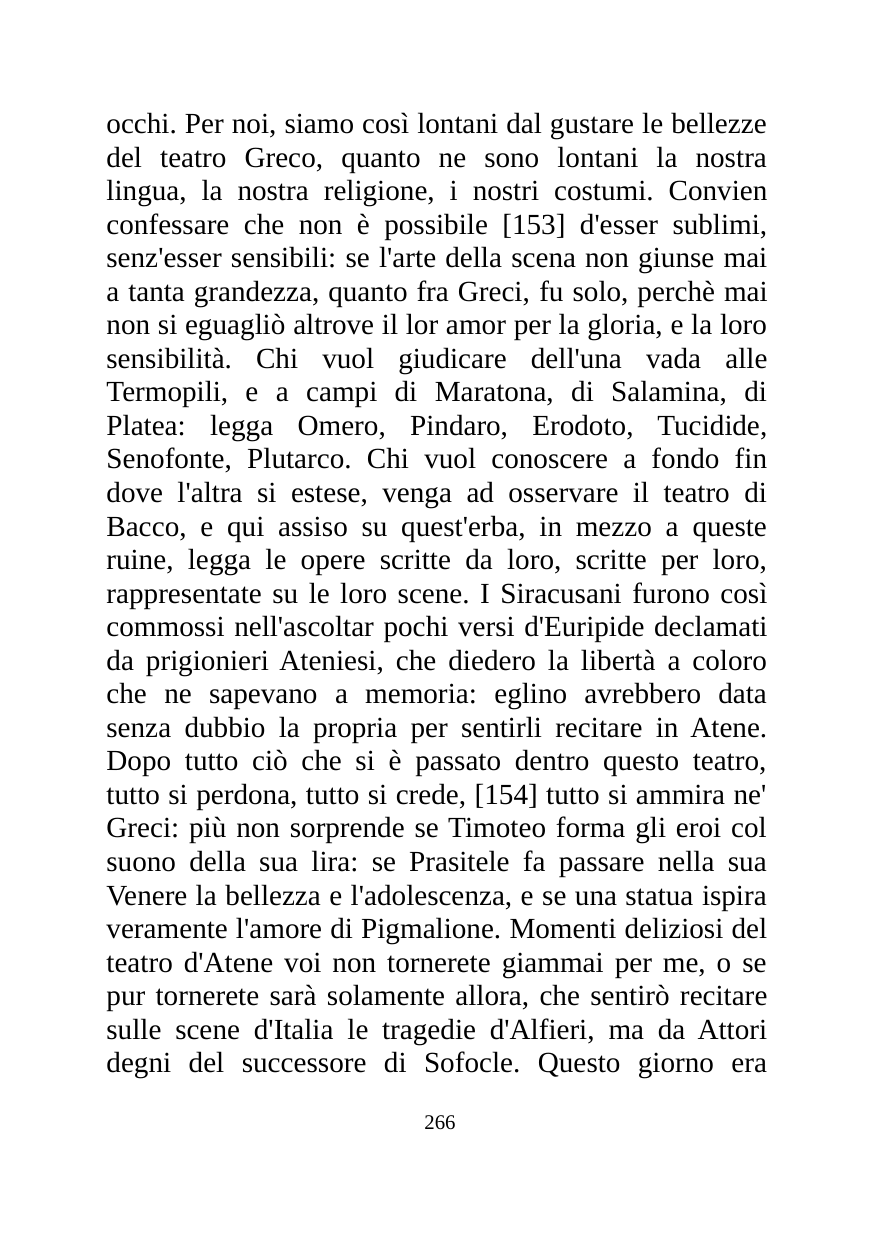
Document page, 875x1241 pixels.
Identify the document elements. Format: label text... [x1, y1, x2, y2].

text occhi. Per noi, siamo così lontani dal gustare le bellezze del teatro Greco, quanto ne sono lontani la nostra lingua, la nostra religione, i nostri costumi. Convien confessare che non è possibile [153] d'esser sublimi, senz'esser sensibili: se l'arte della scena non giunse mai a tanta grandezza, quanto fra Greci, fu solo, perchè mai non si eguagliò altrove il lor amor per la gloria, e la loro sensibilità. Chi vuol giudicare dell'una vada alle Termopili, e a campi di Maratona, di Salamina, di Platea: legga Omero, Pindaro, Erodoto, Tucidide, Senofonte, Plutarco. Chi vuol conoscere a fondo fin dove l'altra si estese, venga ad osservare il teatro di Bacco, e qui assiso su quest'erba, in mezzo a queste ruine, legga le opere scritte da loro, scritte per loro, rappresentate su le loro scene. I Siracusani furono così commossi nell'ascoltar pochi versi d'Euripide declamati da prigionieri Ateniesi, che diedero la libertà a coloro che ne sapevano a memoria: eglino avrebbero data senza dubbio la propria per sentirli recitare in Atene. Dopo tutto ciò che si è passato dentro questo teatro, tutto si perdona, tutto si crede, [154] tutto si ammira ne' Greci: più non sorprende se Timoteo forma gli eroi col suono della sua lira: se Prasitele fa passare nella sua Venere la bellezza e l'adolescenza, e se una statua ispira veramente l'amore di Pigmalione. Momenti deliziosi del teatro d'Atene voi non tornerete giammai per me, o se pur tornerete sarà solamente allora, che sentirò recitare sulle scene d'Italia le tragedie d'Alfieri, ma da Attori degni del successore di Sofocle. Questo giorno era [106, 106, 768, 1079]
